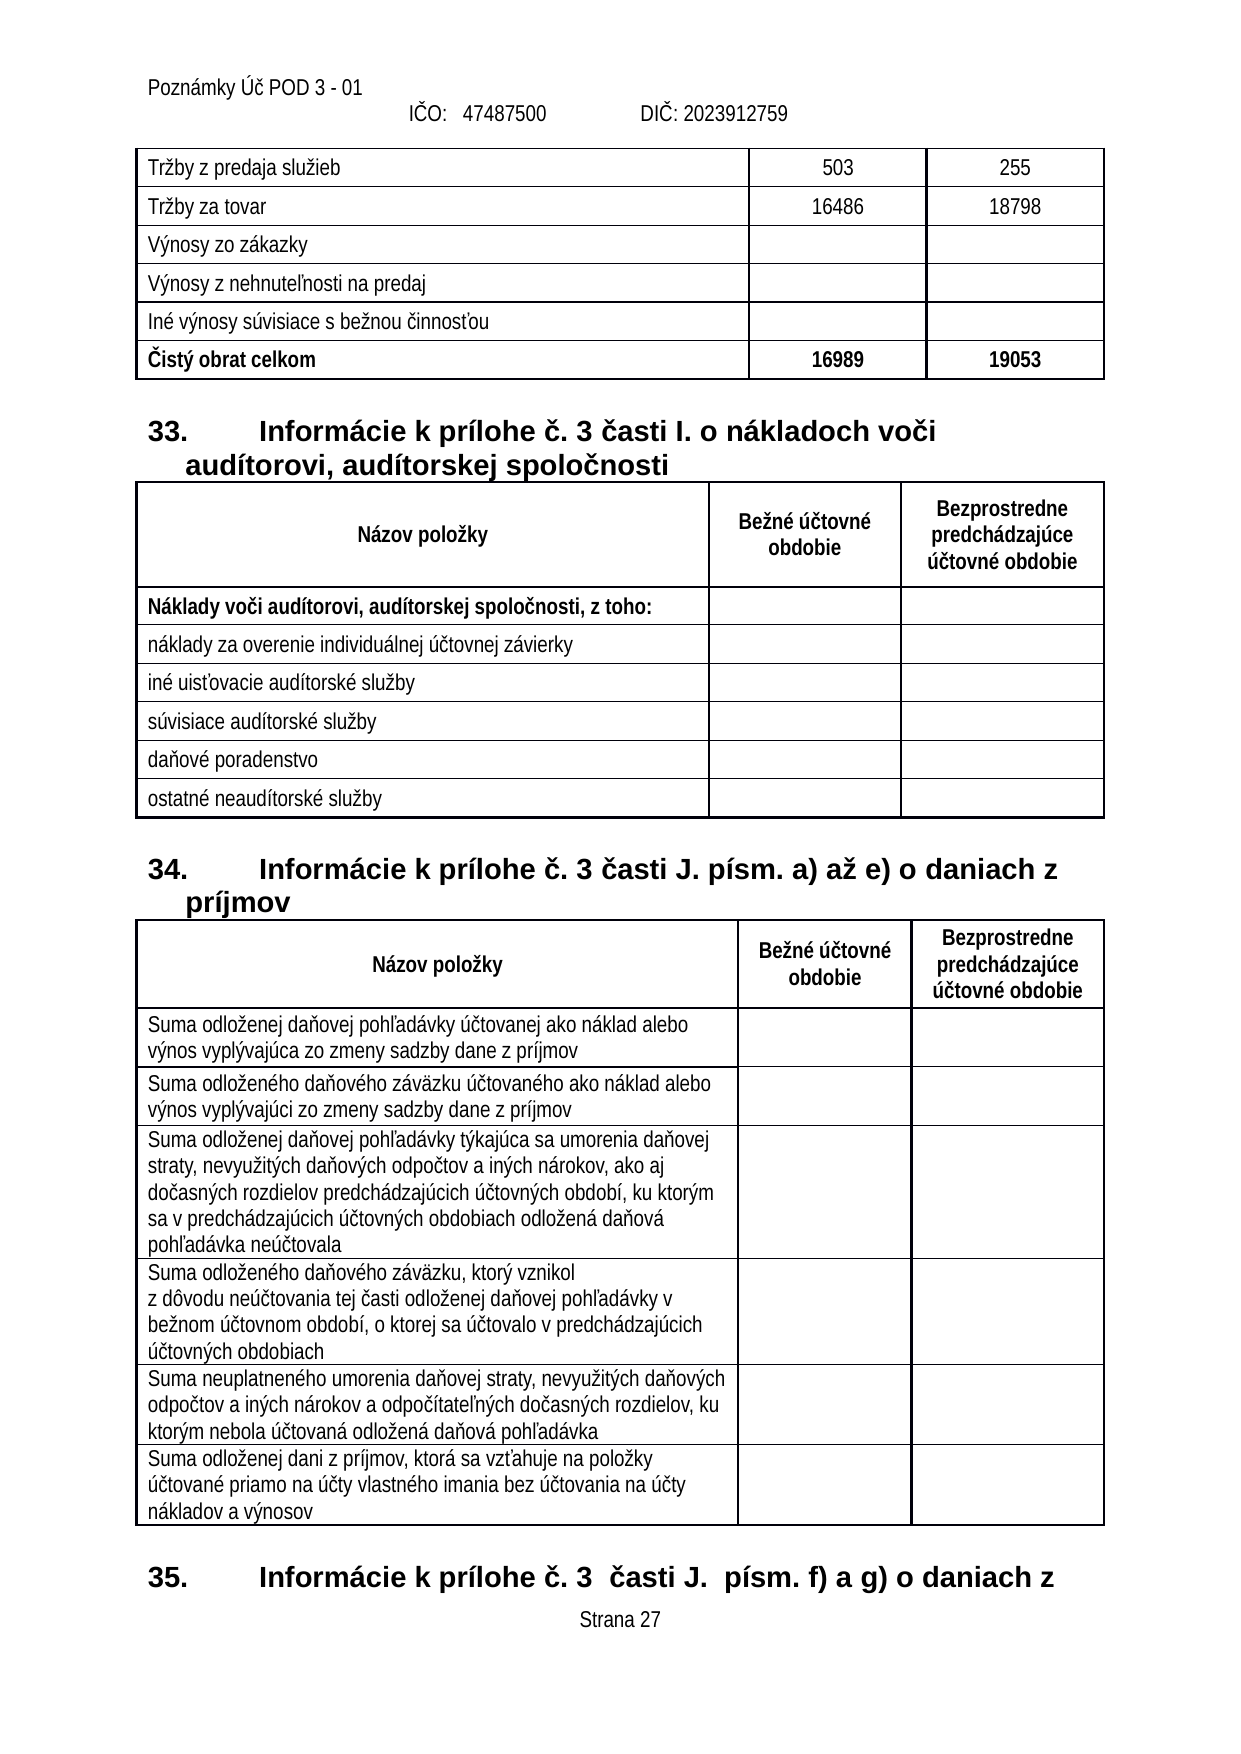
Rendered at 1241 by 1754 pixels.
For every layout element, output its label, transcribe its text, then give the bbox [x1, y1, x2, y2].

table_cell [739, 1067, 910, 1125]
table_cell 18798 [928, 187, 1103, 224]
table_cell náklady za overenie individuálnej účtovnej závierky [138, 625, 708, 663]
table_cell [902, 741, 1103, 778]
table_cell [902, 588, 1103, 624]
list Informácie k prílohe č. 3 časti I. o nákladoch voči audítorovi, audítorskej spoločnosti [148, 414, 1092, 481]
table_cell [902, 664, 1103, 701]
table_cell [928, 226, 1103, 263]
table_cell [710, 741, 900, 778]
table_cell [750, 264, 925, 301]
table_cell Suma odloženej dani z príjmov, ktorá sa vzťahuje na položky účtované priamo na účty vlastného imania bez účtovania na účty nákladov a výnosov [138, 1445, 737, 1524]
table_cell [902, 625, 1103, 663]
table_cell 19053 [928, 341, 1103, 378]
table_cell ostatné neaudítorské služby [138, 779, 708, 816]
table_cell 16486 [750, 187, 925, 224]
table_cell [739, 1365, 910, 1444]
table_cell daňové poradenstvo [138, 741, 708, 778]
list Informácie k prílohe č. 3 časti J. písm. f) a g) o daniach z [148, 1560, 1092, 1593]
table_cell [710, 664, 900, 701]
table_cell [913, 1445, 1103, 1524]
table_cell [913, 1365, 1103, 1444]
table_cell Výnosy z nehnuteľnosti na predaj [138, 264, 748, 301]
table_header Bežné účtovné obdobie [739, 921, 910, 1007]
table_cell [750, 303, 925, 340]
list Informácie k prílohe č. 3 časti J. písm. a) až e) o daniach z príjmov [148, 852, 1092, 919]
table_cell Čistý obrat celkom [138, 341, 748, 378]
table_cell Výnosy zo zákazky [138, 226, 748, 263]
table_cell Suma odloženej daňovej pohľadávky účtovanej ako náklad alebo výnos vyplývajúca zo zmeny sadzby dane z príjmov [138, 1009, 737, 1066]
table_cell Tržby z predaja služieb [138, 149, 748, 186]
table_cell Iné výnosy súvisiace s bežnou činnosťou [138, 303, 748, 340]
table_cell [750, 226, 925, 263]
table_cell [928, 264, 1103, 301]
table_cell [913, 1067, 1103, 1125]
table_header Názov položky [138, 483, 708, 586]
table_cell [928, 303, 1103, 340]
table_header Bezprostredne predchádzajúce účtovné obdobie [913, 921, 1103, 1007]
table_header Názov položky [138, 921, 737, 1007]
table_cell [710, 702, 900, 739]
table_cell Suma odloženej daňovej pohľadávky týkajúca sa umorenia daňovej straty, nevyužitých daňových odpočtov a iných nárokov, ako aj dočasných rozdielov predchádzajúcich účtovných období, ku ktorým sa v predchádzajúcich účtovných obdobiach odložená daňová pohľadávka neúčtovala [138, 1126, 737, 1257]
table_cell [902, 702, 1103, 739]
table_cell [710, 588, 900, 624]
table_header Bežné účtovné obdobie [710, 483, 900, 586]
table_cell [739, 1009, 910, 1066]
table_cell 255 [928, 149, 1103, 186]
table_cell [710, 779, 900, 816]
table_cell Suma neuplatneného umorenia daňovej straty, nevyužitých daňových odpočtov a iných nárokov a odpočítateľných dočasných rozdielov, ku ktorým nebola účtovaná odložená daňová pohľadávka [138, 1365, 737, 1444]
table_cell [739, 1126, 910, 1257]
table_cell Náklady voči audítorovi, audítorskej spoločnosti, z toho: [138, 588, 708, 624]
table_cell [913, 1126, 1103, 1257]
table_cell [739, 1259, 910, 1364]
table_header Bezprostredne predchádzajúce účtovné obdobie [902, 483, 1103, 586]
table_cell [739, 1445, 910, 1524]
table_cell Suma odloženého daňového záväzku, ktorý vznikol z dôvodu neúčtovania tej časti odloženej daňovej pohľadávky v bežnom účtovnom období, o ktorej sa účtovalo v predchádzajúcich účtovných obdobiach [138, 1259, 737, 1364]
table_cell 503 [750, 149, 925, 186]
table_cell [902, 779, 1103, 816]
table_cell Tržby za tovar [138, 187, 748, 224]
table_cell Suma odloženého daňového záväzku účtovaného ako náklad alebo výnos vyplývajúci zo zmeny sadzby dane z príjmov [138, 1068, 737, 1125]
table_cell [913, 1009, 1103, 1066]
table_cell [913, 1259, 1103, 1364]
table_cell iné uisťovacie audítorské služby [138, 664, 708, 701]
table_cell súvisiace audítorské služby [138, 702, 708, 739]
table_cell [710, 625, 900, 663]
table_cell 16989 [750, 341, 925, 378]
